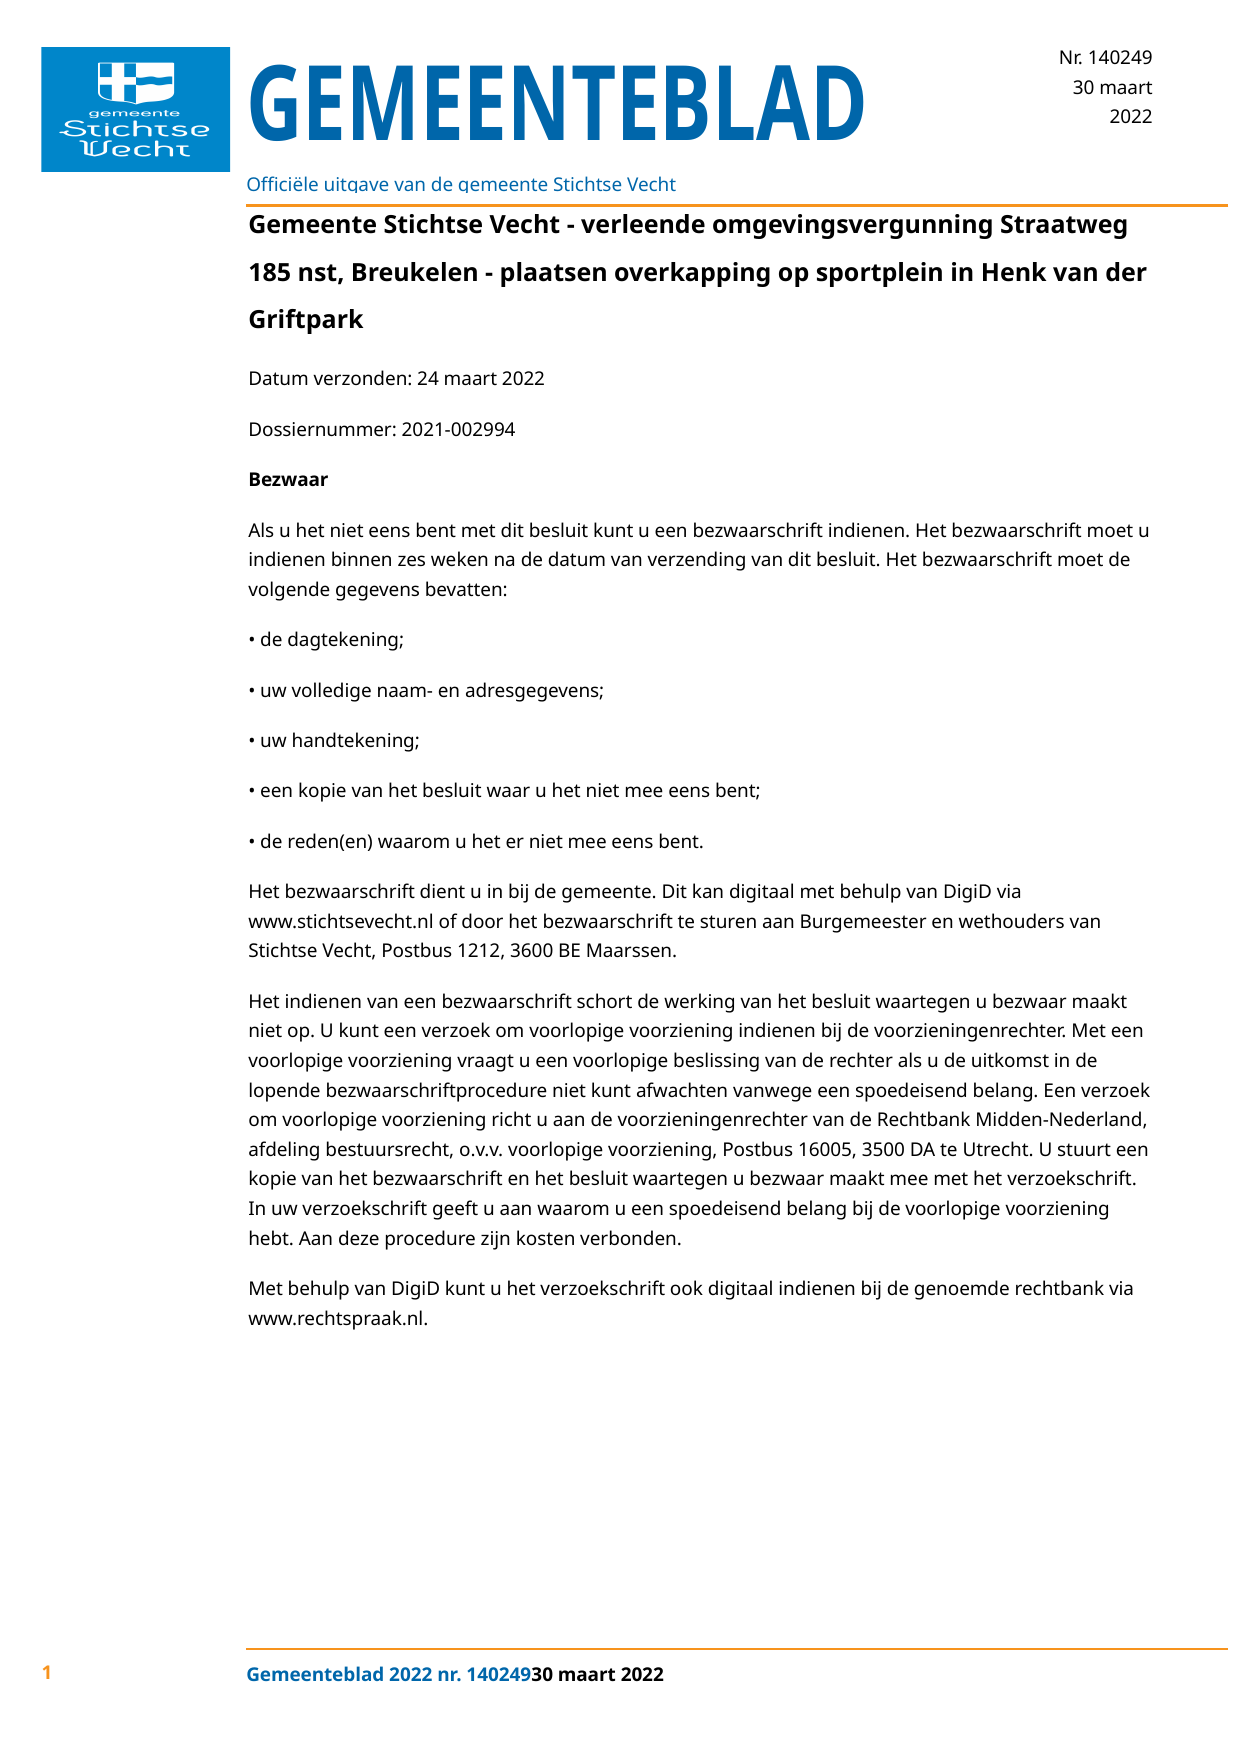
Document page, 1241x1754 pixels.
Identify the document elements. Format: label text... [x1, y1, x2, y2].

text Datum verzonden: 24 maart 2022 [248, 366, 1152, 391]
text Gemeente Stichtse Vecht - verleende omgevingsvergunning Straatweg 185 nst, Breukelen - plaatsen overkapping op sportplein in Henk van der Griftpark [248, 207, 1152, 336]
text Het indienen van een bezwaarschrift schort de werking van het besluit waartegen u bezwaar maakt niet op. U kunt een verzoek om voorlopige voorziening indienen bij de voorzieningenrechter. Met een voorlopige voorziening vraagt u een voorlopige beslissing van de rechter als u de uitkomst in de lopende bezwaarschriftprocedure niet kunt afwachten vanwege een spoedeisend belang. Een verzoek om voorlopige voorziening richt u aan de voorzieningenrechter van de Rechtbank Midden-Nederland, afdeling bestuursrecht, o.v.v. voorlopige voorziening, Postbus 16005, 3500 DA te Utrecht. U stuurt een kopie van het bezwaarschrift en het besluit waartegen u bezwaar maakt mee met het verzoekschrift. In uw verzoekschrift geeft u aan waarom u een spoedeisend belang bij de voorlopige voorziening hebt. Aan deze procedure zijn kosten verbonden. [248, 988, 1152, 1250]
text Het bezwaarschrift dient u in bij de gemeente. Dit kan digitaal met behulp van DigiD via www.stichtsevecht.nl of door het bezwaarschrift te sturen aan Burgemeester en wethouders van Stichtse Vecht, Postbus 1212, 3600 BE Maarssen. [248, 878, 1152, 963]
text Dossiernummer: 2021-002994 [248, 416, 1152, 442]
text • uw handtekening; [248, 727, 1152, 753]
text • een kopie van het besluit waar u het niet mee eens bent; [248, 778, 1152, 803]
picture [99, 63, 135, 101]
text • uw volledige naam- en adresgegevens; [248, 677, 1152, 702]
text Als u het niet eens bent met dit besluit kunt u een bezwaarschrift indienen. Het bezwaarschrift moet u indienen binnen zes weken na de datum van verzending van dit besluit. Het bezwaarschrift moet de volgende gegevens bevatten: [248, 517, 1152, 602]
text • de reden(en) waarom u het er niet mee eens bent. [248, 828, 1152, 854]
text Met behulp van DigiD kunt u het verzoekschrift ook digitaal indienen bij de genoemde rechtbank via www.rechtspraak.nl. [248, 1275, 1152, 1330]
picture [137, 63, 174, 103]
text • de dagtekening; [248, 626, 1152, 652]
text Bezwaar [248, 466, 1152, 492]
